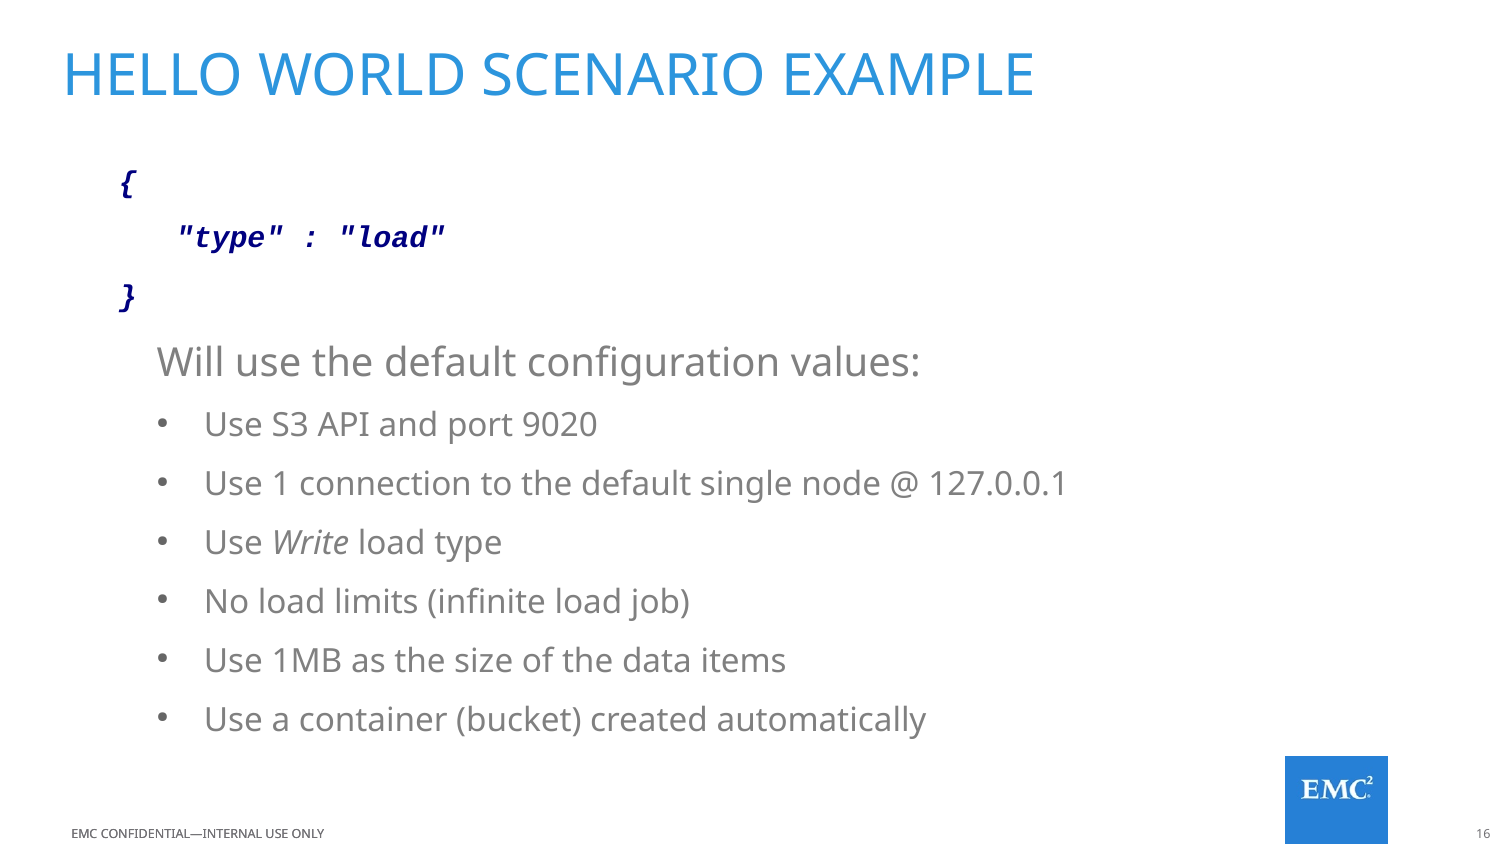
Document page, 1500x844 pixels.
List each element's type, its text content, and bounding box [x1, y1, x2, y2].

title Hello world scenario example [62, 37, 1450, 108]
picture [1285, 756, 1388, 844]
list { "type" : "load" } Will use the default configuration values: Use S3 API and port 9020 Use 1 connection to the default single node @ 127.0.0.1 Use Write load type No load limits (infinite load job) Use 1MB as the size of the data items Use a container (bucket) created automatically [62, 162, 1450, 745]
